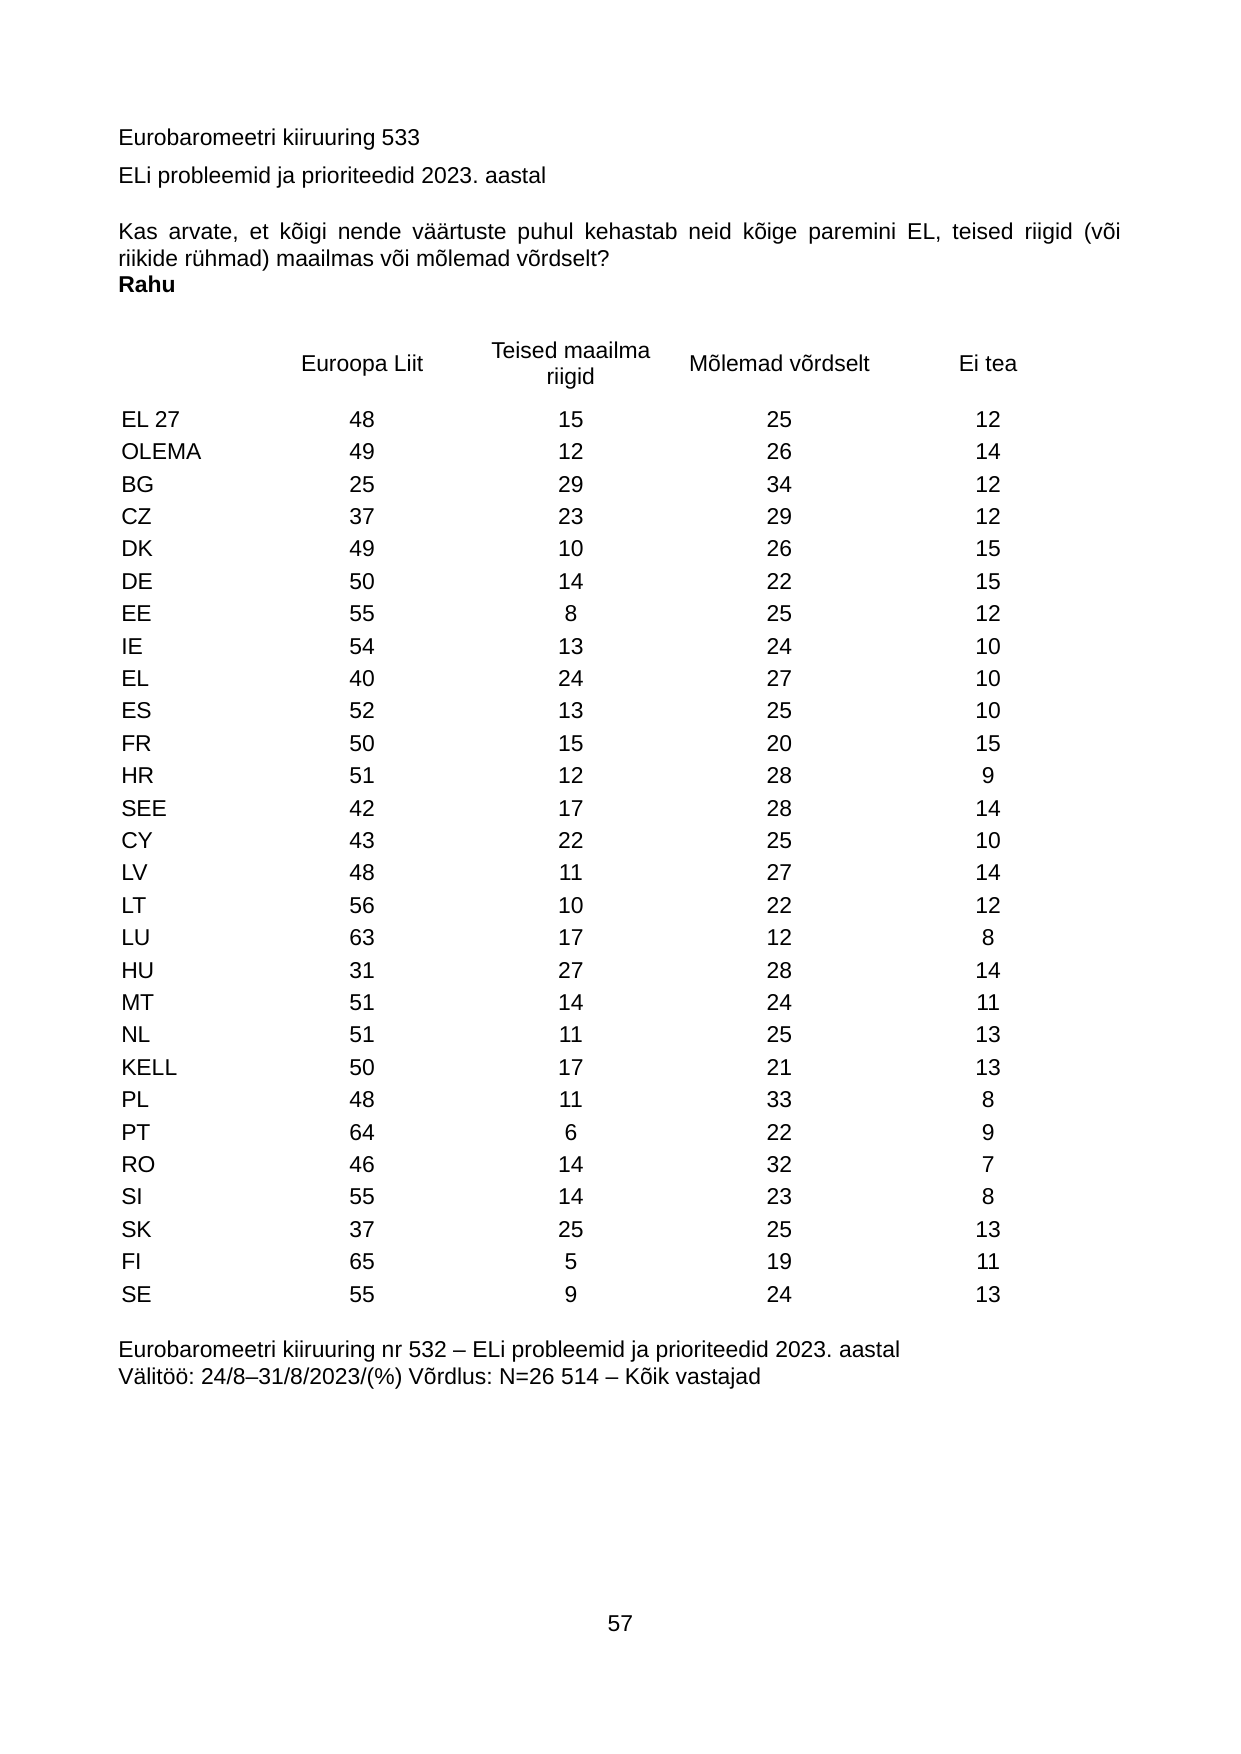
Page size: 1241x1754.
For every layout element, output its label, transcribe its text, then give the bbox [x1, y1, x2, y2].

table_cell 63 [258, 921, 466, 953]
table_cell 22 [675, 565, 883, 597]
table_cell 25 [675, 694, 883, 727]
table_cell 33 [675, 1083, 883, 1116]
table_header Euroopa Liit [258, 324, 466, 403]
table_cell 25 [675, 597, 883, 629]
table_cell 12 [884, 500, 1092, 532]
table_cell 8 [884, 1180, 1092, 1213]
table_cell 55 [258, 1278, 466, 1310]
table_cell 10 [884, 662, 1092, 694]
table_cell 17 [466, 792, 675, 824]
table_cell 43 [258, 824, 466, 856]
table_cell 14 [884, 792, 1092, 824]
text Rahu [118, 271, 1122, 297]
table_cell 24 [466, 662, 675, 694]
table_cell 64 [258, 1116, 466, 1148]
table_cell 34 [675, 468, 883, 500]
table_cell 48 [258, 1083, 466, 1116]
table_cell 55 [258, 597, 466, 629]
table_cell BG [118, 468, 258, 500]
table_cell 20 [675, 727, 883, 759]
table_cell 11 [884, 1245, 1092, 1277]
table_cell 51 [258, 1018, 466, 1051]
table_cell 65 [258, 1245, 466, 1277]
table_cell 25 [258, 468, 466, 500]
table_cell 19 [675, 1245, 883, 1277]
table_cell 28 [675, 792, 883, 824]
table_cell 48 [258, 856, 466, 889]
table_cell PL [118, 1083, 258, 1116]
text Eurobaromeetri kiiruuring nr 532 – ELi probleemid ja prioriteedid 2023. aastal [118, 1336, 1122, 1363]
table_cell 12 [884, 597, 1092, 629]
table_cell 25 [675, 824, 883, 856]
table_cell 10 [466, 889, 675, 921]
table_cell 29 [466, 468, 675, 500]
table_cell 13 [884, 1213, 1092, 1245]
table_cell 42 [258, 792, 466, 824]
table_cell CY [118, 824, 258, 856]
table_cell 15 [466, 403, 675, 435]
table_cell CZ [118, 500, 258, 532]
table_cell 26 [675, 435, 883, 468]
table_cell 23 [675, 1180, 883, 1213]
table_cell EL [118, 662, 258, 694]
table_cell 25 [466, 1213, 675, 1245]
table_cell 52 [258, 694, 466, 727]
table_cell NL [118, 1018, 258, 1051]
table_cell 23 [466, 500, 675, 532]
table_cell 37 [258, 1213, 466, 1245]
table_cell 32 [675, 1148, 883, 1180]
table_cell 27 [466, 954, 675, 986]
table_cell 25 [675, 1018, 883, 1051]
table_cell 12 [884, 403, 1092, 435]
table_cell 27 [675, 662, 883, 694]
table_cell LT [118, 889, 258, 921]
table_cell 25 [675, 403, 883, 435]
text Välitöö: 24/8–31/8/2023/(%) Võrdlus: N=26 514 – Kõik vastajad [118, 1363, 1122, 1389]
table_cell 13 [466, 694, 675, 727]
table_cell 13 [466, 630, 675, 662]
table_cell EE [118, 597, 258, 629]
table_cell 10 [884, 694, 1092, 727]
table_cell HR [118, 759, 258, 792]
table_cell LV [118, 856, 258, 889]
table_cell 50 [258, 565, 466, 597]
table_cell DE [118, 565, 258, 597]
table_cell 11 [466, 856, 675, 889]
table_cell 8 [466, 597, 675, 629]
table_cell 56 [258, 889, 466, 921]
table_cell 46 [258, 1148, 466, 1180]
table_cell DK [118, 533, 258, 565]
table_cell SEE [118, 792, 258, 824]
table_cell OLEMA [118, 435, 258, 468]
table_cell 14 [466, 1180, 675, 1213]
table_cell 24 [675, 1278, 883, 1310]
table_cell 28 [675, 759, 883, 792]
table_cell 17 [466, 921, 675, 953]
table_cell 22 [675, 889, 883, 921]
table_cell LU [118, 921, 258, 953]
table_cell 29 [675, 500, 883, 532]
table_cell 51 [258, 986, 466, 1018]
table_cell FR [118, 727, 258, 759]
table_cell 14 [466, 1148, 675, 1180]
table_cell 10 [884, 824, 1092, 856]
table_cell 14 [884, 954, 1092, 986]
text Kas arvate, et kõigi nende väärtuste puhul kehastab neid kõige paremini EL, teised riigid (või riikide rühmad) maailmas või mõlemad võrdselt? [118, 218, 1122, 271]
table_cell 24 [675, 630, 883, 662]
table_cell 48 [258, 403, 466, 435]
table_cell 22 [466, 824, 675, 856]
table_cell 17 [466, 1051, 675, 1083]
table_cell 9 [884, 1116, 1092, 1148]
table_header Ei tea [884, 324, 1092, 403]
table_cell RO [118, 1148, 258, 1180]
table_header Mõlemad võrdselt [675, 324, 883, 403]
table_cell IE [118, 630, 258, 662]
table_cell 54 [258, 630, 466, 662]
table_cell 27 [675, 856, 883, 889]
table_cell 51 [258, 759, 466, 792]
table_cell 15 [884, 565, 1092, 597]
table_cell 37 [258, 500, 466, 532]
table_cell 12 [884, 889, 1092, 921]
table_cell SK [118, 1213, 258, 1245]
table_cell 50 [258, 727, 466, 759]
table_cell 13 [884, 1051, 1092, 1083]
table_cell 12 [884, 468, 1092, 500]
table_cell 15 [466, 727, 675, 759]
table_cell 21 [675, 1051, 883, 1083]
table_cell 49 [258, 533, 466, 565]
table_cell 22 [675, 1116, 883, 1148]
table_cell 40 [258, 662, 466, 694]
table_cell 8 [884, 1083, 1092, 1116]
table_cell 13 [884, 1278, 1092, 1310]
table_cell 14 [884, 856, 1092, 889]
table_cell 55 [258, 1180, 466, 1213]
table_cell 14 [884, 435, 1092, 468]
table_cell SE [118, 1278, 258, 1310]
table_cell 8 [884, 921, 1092, 953]
table_cell SI [118, 1180, 258, 1213]
table_cell 12 [466, 435, 675, 468]
table_cell 13 [884, 1018, 1092, 1051]
table_cell 31 [258, 954, 466, 986]
table_cell 14 [466, 565, 675, 597]
table_cell 6 [466, 1116, 675, 1148]
table_cell 15 [884, 727, 1092, 759]
table_header [118, 324, 258, 403]
table_cell 15 [884, 533, 1092, 565]
table_cell 11 [466, 1018, 675, 1051]
table_cell KELL [118, 1051, 258, 1083]
table_cell 11 [884, 986, 1092, 1018]
table_cell ES [118, 694, 258, 727]
table_cell PT [118, 1116, 258, 1148]
table_cell 7 [884, 1148, 1092, 1180]
table_cell 14 [466, 986, 675, 1018]
table_cell FI [118, 1245, 258, 1277]
table_cell 12 [675, 921, 883, 953]
table_header Teised maailma riigid [466, 324, 675, 403]
table_cell 12 [466, 759, 675, 792]
table_cell 28 [675, 954, 883, 986]
table_cell 10 [466, 533, 675, 565]
table_cell 5 [466, 1245, 675, 1277]
table_cell 25 [675, 1213, 883, 1245]
table_cell EL 27 [118, 403, 258, 435]
table_cell 10 [884, 630, 1092, 662]
table_cell 24 [675, 986, 883, 1018]
table_cell 11 [466, 1083, 675, 1116]
table_cell 50 [258, 1051, 466, 1083]
table_cell 49 [258, 435, 466, 468]
table_cell MT [118, 986, 258, 1018]
table_cell 9 [466, 1278, 675, 1310]
table_cell 9 [884, 759, 1092, 792]
table_cell 26 [675, 533, 883, 565]
table_cell HU [118, 954, 258, 986]
